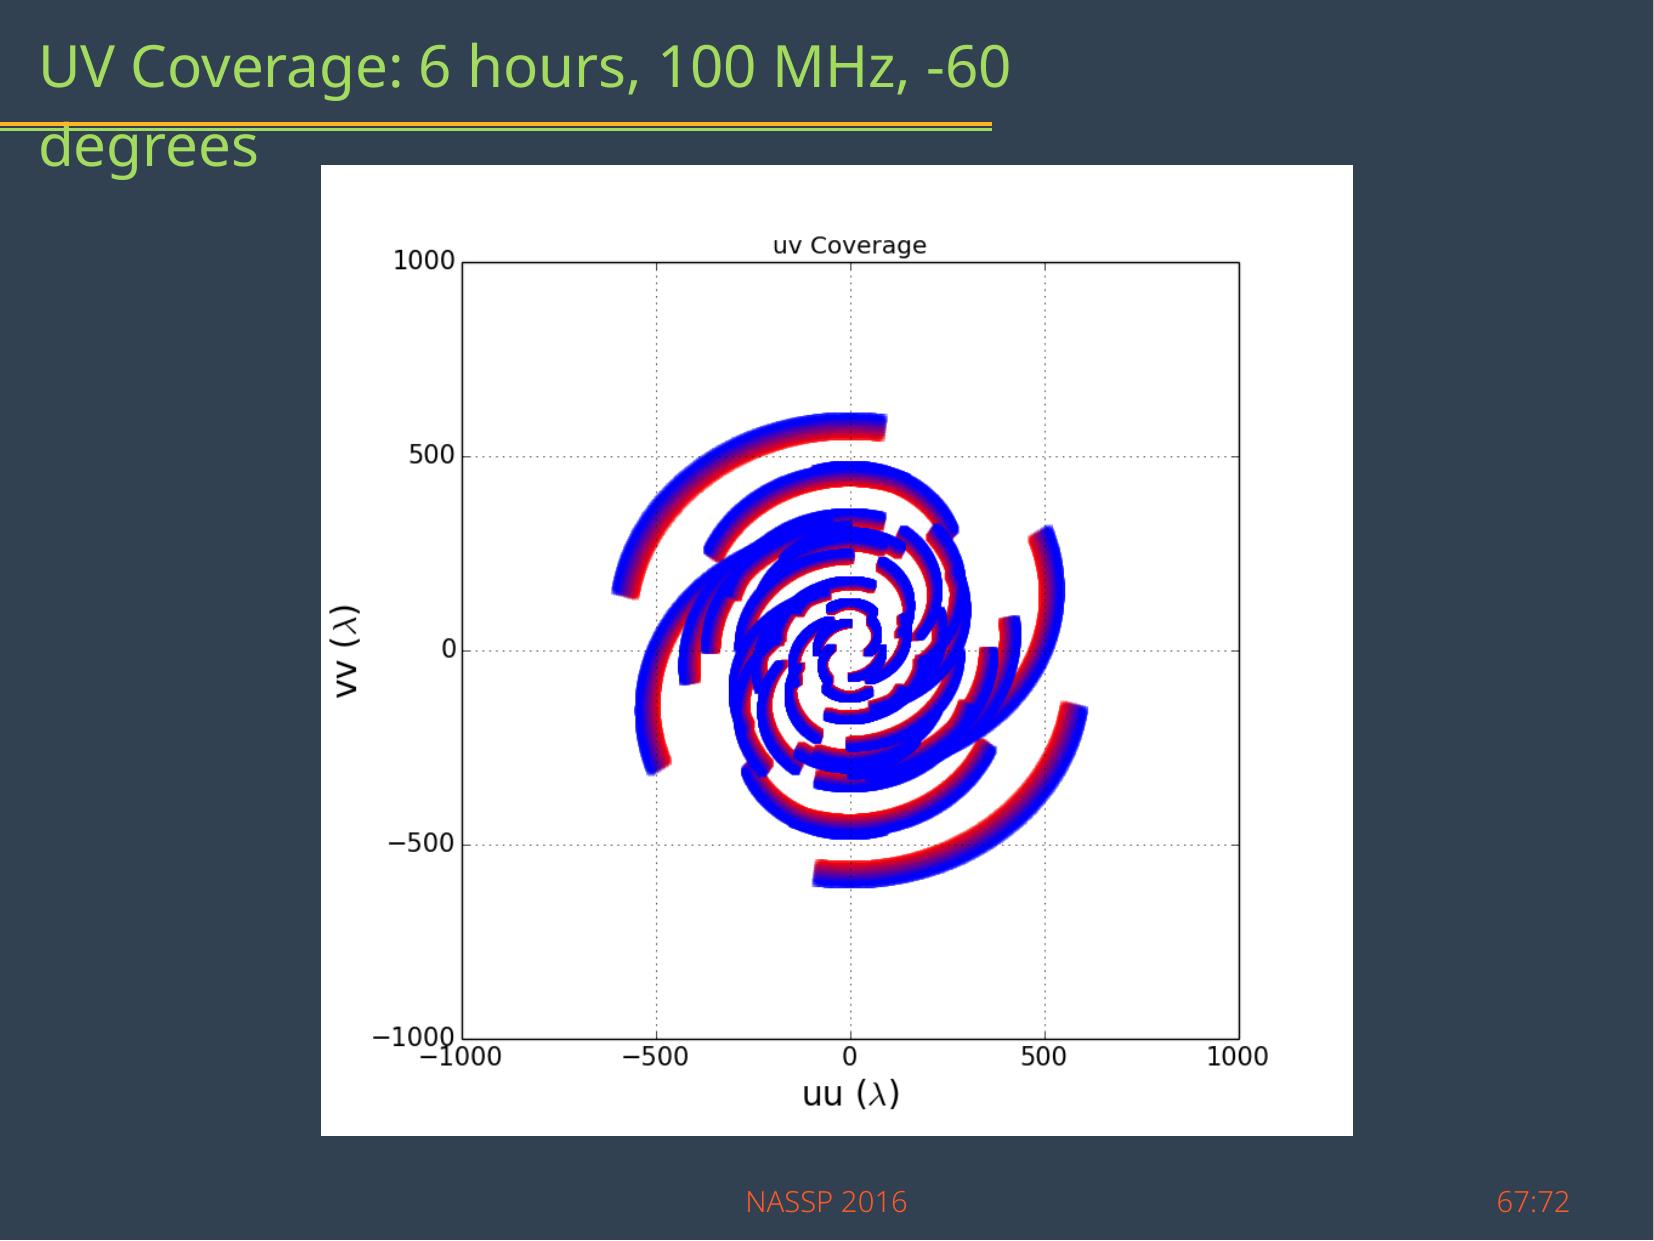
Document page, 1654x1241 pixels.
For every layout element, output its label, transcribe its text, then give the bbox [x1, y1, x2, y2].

text_box UV Coverage: 6 hours, 100 MHz, -60 degrees [23, 17, 1182, 103]
picture [321, 165, 1353, 1136]
